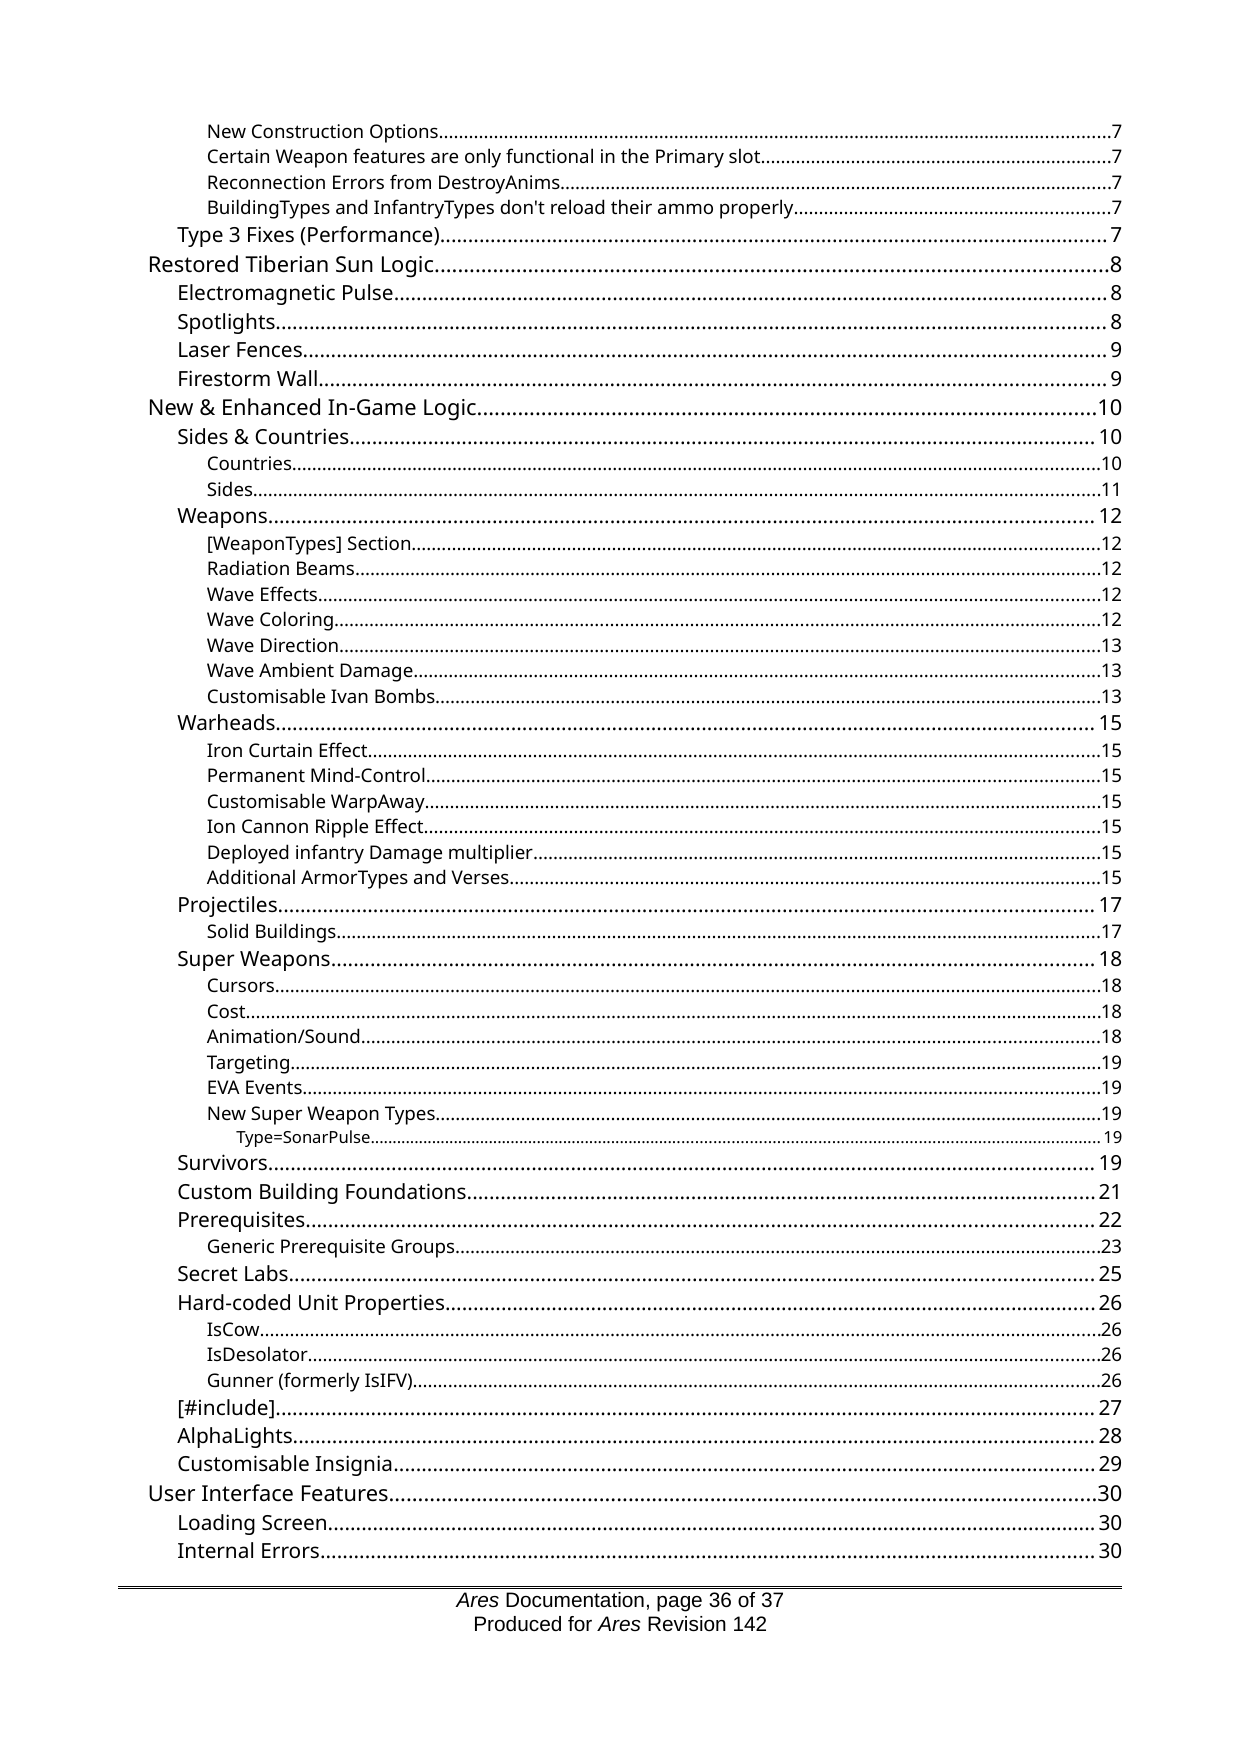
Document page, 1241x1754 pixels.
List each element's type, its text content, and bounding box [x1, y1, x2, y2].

text Warheads 15 [177, 708, 1122, 737]
text Generic Prerequisite Groups 23 [207, 1234, 1122, 1259]
text [#include] 27 [177, 1393, 1122, 1421]
text Reconnection Errors from DestroyAnims 7 [207, 169, 1122, 195]
text Projectiles 17 [177, 890, 1122, 918]
text BuildingTypes and InfantryTypes don't reload their ammo properly 7 [207, 195, 1122, 220]
text Super Weapons 18 [177, 944, 1122, 972]
text Solid Buildings 17 [207, 918, 1122, 944]
text Firestorm Wall 9 [177, 364, 1122, 392]
text Countries 10 [207, 450, 1122, 476]
text Type 3 Fixes (Performance) 7 [177, 220, 1122, 249]
text Wave Ambient Damage 13 [207, 657, 1122, 683]
text User Interface Features 30 [148, 1478, 1122, 1508]
text Sides & Countries 10 [177, 422, 1122, 450]
text New & Enhanced In-Game Logic 10 [148, 392, 1122, 422]
text Wave Coloring 12 [207, 606, 1122, 632]
text New Construction Options 7 [207, 118, 1122, 144]
text AlphaLights 28 [177, 1421, 1122, 1449]
text Custom Building Foundations 21 [177, 1177, 1122, 1205]
text Iron Curtain Effect 15 [207, 737, 1122, 762]
text Certain Weapon features are only functional in the Primary slot 7 [207, 144, 1122, 169]
text Secret Labs 25 [177, 1259, 1122, 1288]
text New Super Weapon Types 19 [207, 1100, 1122, 1126]
text Sides 11 [207, 476, 1122, 501]
text Permanent Mind-Control 15 [207, 762, 1122, 788]
text IsDesolator 26 [207, 1342, 1122, 1367]
text Ion Cannon Ripple Effect 15 [207, 813, 1122, 839]
text Cursors 18 [207, 972, 1122, 998]
text Laser Fences 9 [177, 335, 1122, 364]
text Wave Effects 12 [207, 581, 1122, 606]
text Type=SonarPulse 19 [236, 1126, 1122, 1148]
text Spotlights 8 [177, 307, 1122, 335]
text Hard-coded Unit Properties 26 [177, 1288, 1122, 1316]
text Customisable Insignia 29 [177, 1449, 1122, 1478]
text Gunner (formerly IsIFV) 26 [207, 1367, 1122, 1393]
text Weapons 12 [177, 501, 1122, 530]
text Customisable WarpAway 15 [207, 788, 1122, 813]
text Customisable Ivan Bombs 13 [207, 683, 1122, 708]
text Survivors 19 [177, 1148, 1122, 1177]
text Animation/Sound 18 [207, 1023, 1122, 1049]
text Internal Errors 30 [177, 1536, 1122, 1564]
text [WeaponTypes] Section 12 [207, 530, 1122, 555]
text Loading Screen 30 [177, 1508, 1122, 1536]
text Cost 18 [207, 998, 1122, 1023]
text EVA Events 19 [207, 1074, 1122, 1100]
text Additional ArmorTypes and Verses 15 [207, 864, 1122, 890]
text Targeting 19 [207, 1049, 1122, 1074]
text Electromagnetic Pulse 8 [177, 278, 1122, 307]
text Prerequisites 22 [177, 1205, 1122, 1234]
text IsCow 26 [207, 1316, 1122, 1342]
text Radiation Beams 12 [207, 555, 1122, 581]
text Restored Tiberian Sun Logic 8 [148, 249, 1122, 278]
text Wave Direction 13 [207, 632, 1122, 657]
text Deployed infantry Damage multiplier 15 [207, 839, 1122, 864]
